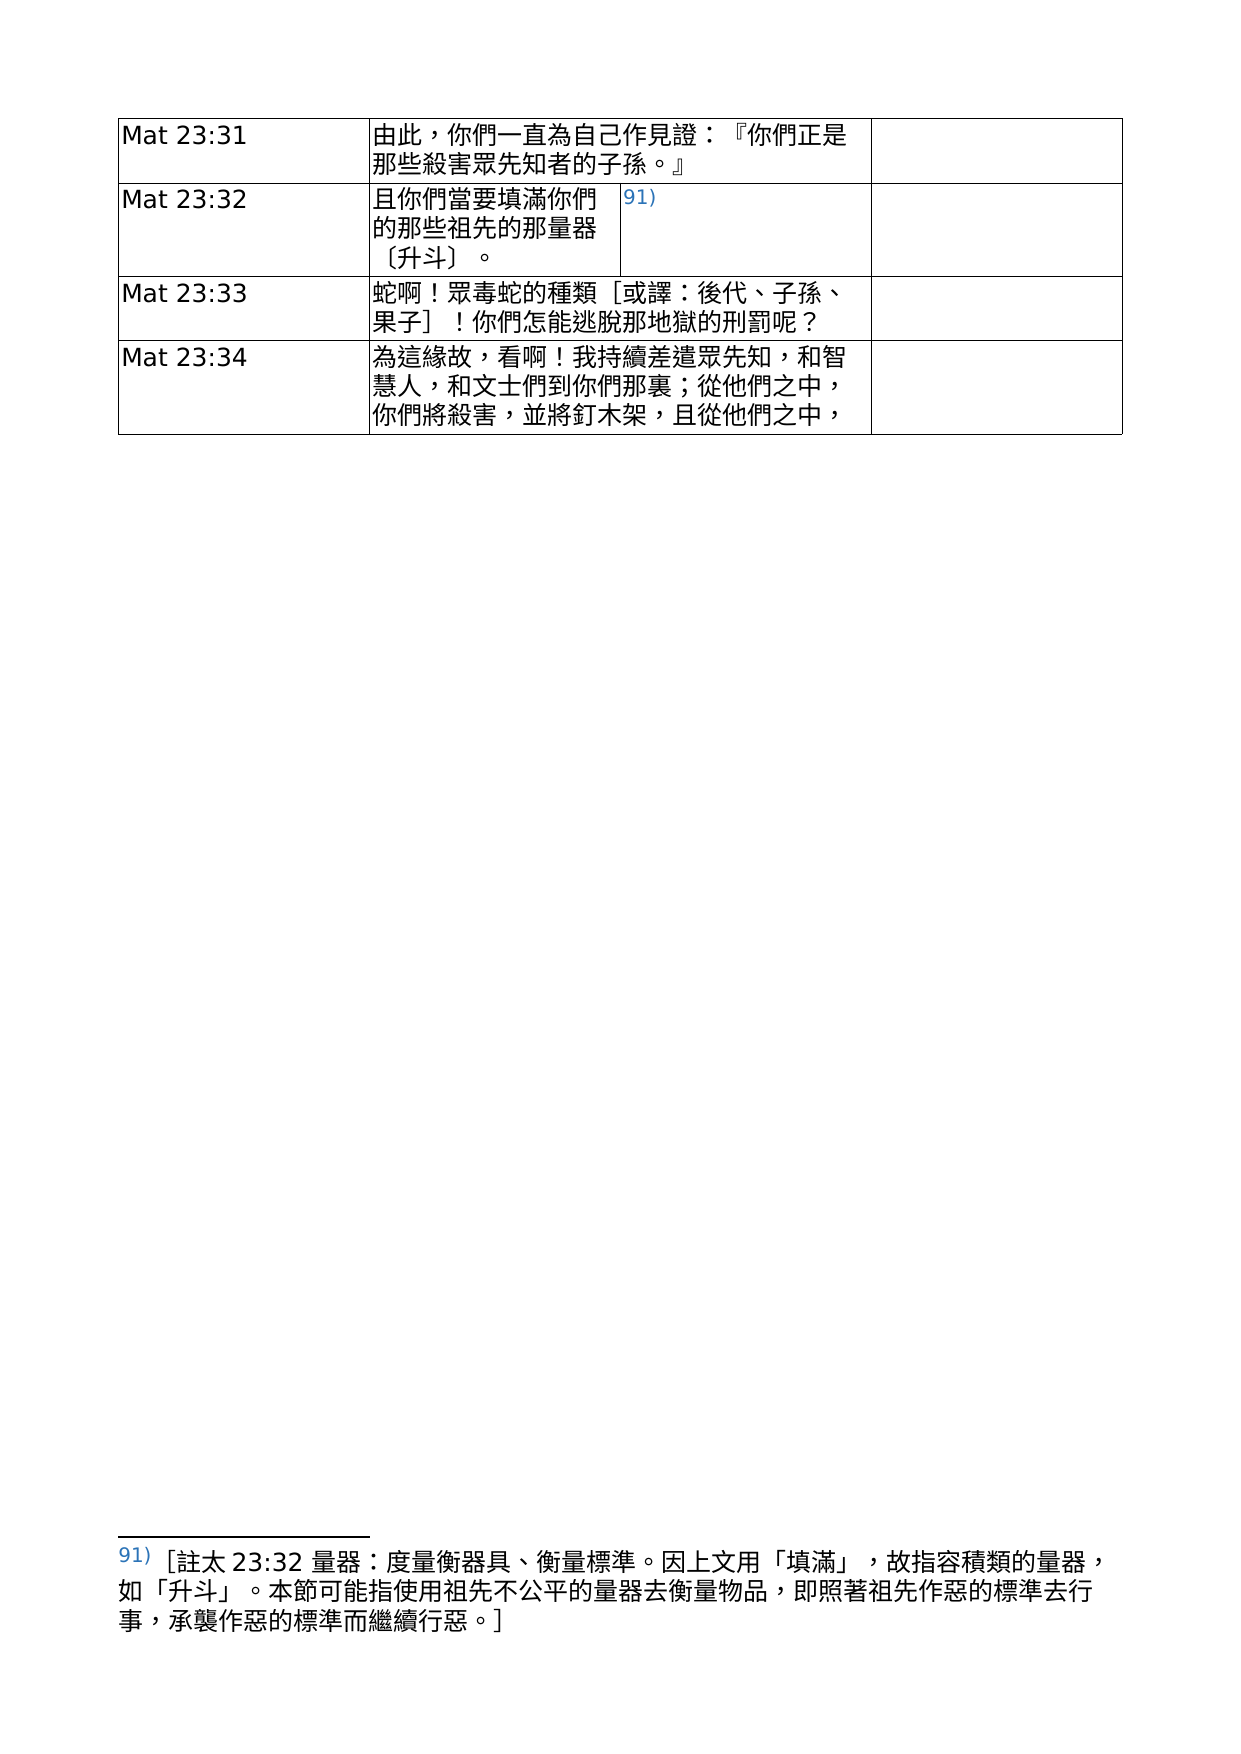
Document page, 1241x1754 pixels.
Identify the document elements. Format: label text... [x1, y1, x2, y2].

table_cell [872, 184, 1122, 276]
table_cell Mat 23:33 [119, 277, 369, 340]
table_cell 由此，你們一直為自己作見證：『你們正是那些殺害眾先知者的子孫。』 [370, 119, 871, 182]
table_cell Mat 23:32 [119, 184, 369, 276]
table_cell Mat 23:34 [119, 341, 369, 433]
table_cell [621, 184, 871, 276]
table_cell 為這緣故，看啊！我持續差遣眾先知，和智慧人，和文士們到你們那裏；從他們之中，你們將殺害，並將釘木架，且從他們之中， [370, 341, 871, 433]
table_cell [872, 119, 1122, 182]
table_cell [872, 277, 1122, 340]
table_cell 蛇啊！眾毒蛇的種類［或譯：後代、子孫、果子］！你們怎能逃脫那地獄的刑罰呢？ [370, 277, 871, 340]
table_cell Mat 23:31 [119, 119, 369, 182]
table_cell [872, 341, 1122, 433]
table_cell 且你們當要填滿你們的那些祖先的那量器〔升斗〕。 [370, 184, 620, 276]
